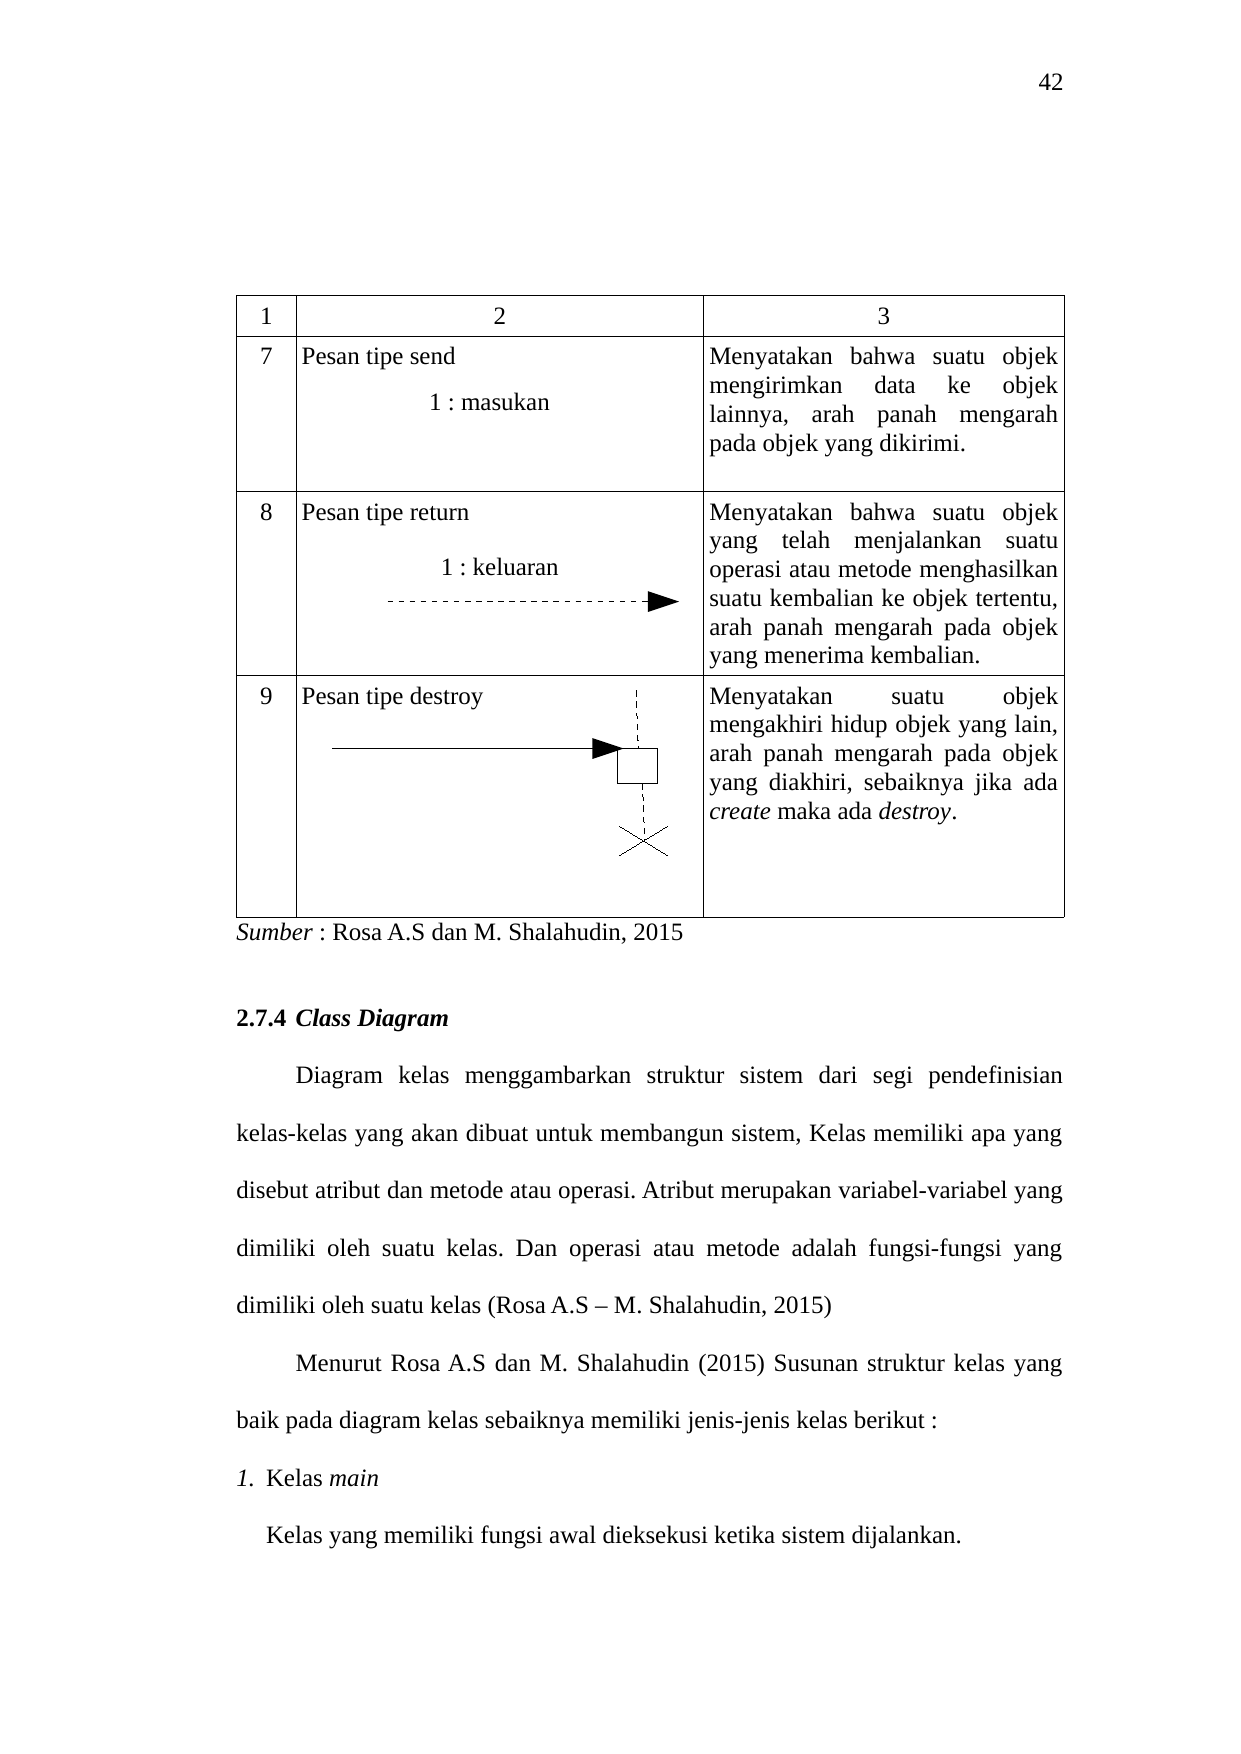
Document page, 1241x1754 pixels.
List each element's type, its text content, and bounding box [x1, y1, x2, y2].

list Kelas main [236, 1463, 1063, 1492]
table_cell 9 [237, 676, 296, 917]
text Sumber : Rosa A.S dan M. Shalahudin, 2015 [236, 918, 1063, 945]
table_cell Menyatakan bahwa suatu objek mengirimkan data ke objek lainnya, arah panah mengarah pada objek yang dikirimi. [704, 337, 1064, 491]
table_cell 7 [237, 337, 296, 491]
table_cell Pesan tipe return [297, 492, 703, 675]
text Diagram kelas menggambarkan struktur sistem dari segi pendefinisian kelas-kelas yang akan dibuat untuk membangun sistem, Kelas memiliki apa yang disebut atribut dan metode atau operasi. Atribut merupakan variabel-variabel yang dimiliki oleh suatu kelas. Dan operasi atau metode adalah fungsi-fungsi yang dimiliki oleh suatu kelas (Rosa A.S – M. Shalahudin, 2015) [236, 1060, 1063, 1319]
table_cell 8 [237, 492, 296, 675]
table_cell Pesan tipe destroy [297, 676, 703, 917]
table_cell 3 [704, 296, 1064, 336]
list Kelas yang memiliki fungsi awal dieksekusi ketika sistem dijalankan. [236, 1520, 1063, 1549]
table_cell 2 [297, 296, 703, 336]
table_cell Pesan tipe send [297, 337, 703, 491]
text Menurut Rosa A.S dan M. Shalahudin (2015) Susunan struktur kelas yang baik pada diagram kelas sebaiknya memiliki jenis-jenis kelas berikut : [236, 1348, 1063, 1434]
subtitle 2.7.4 Class Diagram [236, 1003, 1063, 1032]
table_cell Menyatakan bahwa suatu objek yang telah menjalankan suatu operasi atau metode menghasilkan suatu kembalian ke objek tertentu, arah panah mengarah pada objek yang menerima kembalian. [704, 492, 1064, 675]
table_cell Menyatakan suatu objek mengakhiri hidup objek yang lain, arah panah mengarah pada objek yang diakhiri, sebaiknya jika ada create maka ada destroy. [704, 676, 1064, 917]
table_cell 1 [237, 296, 296, 336]
